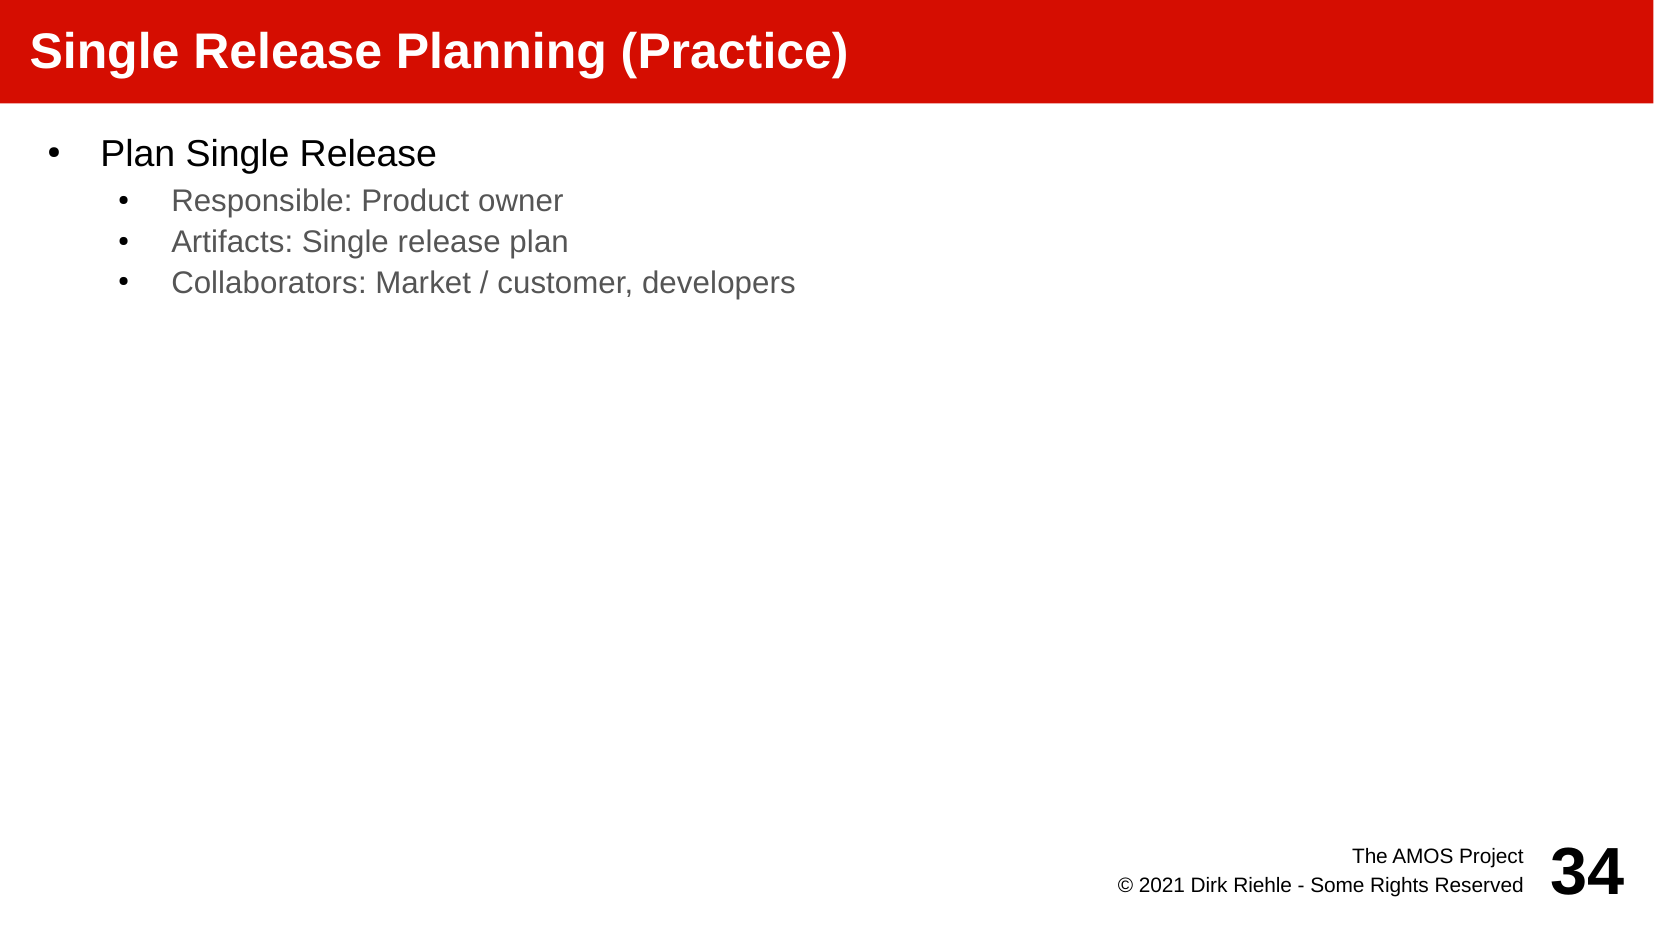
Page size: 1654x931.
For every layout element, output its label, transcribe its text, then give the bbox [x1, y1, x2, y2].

list Plan Single Release Responsible: Product owner Artifacts: Single release plan Collaborators: Market / customer, developers [29, 132, 1625, 813]
title Single Release Planning (Practice) [0, 0, 1654, 104]
